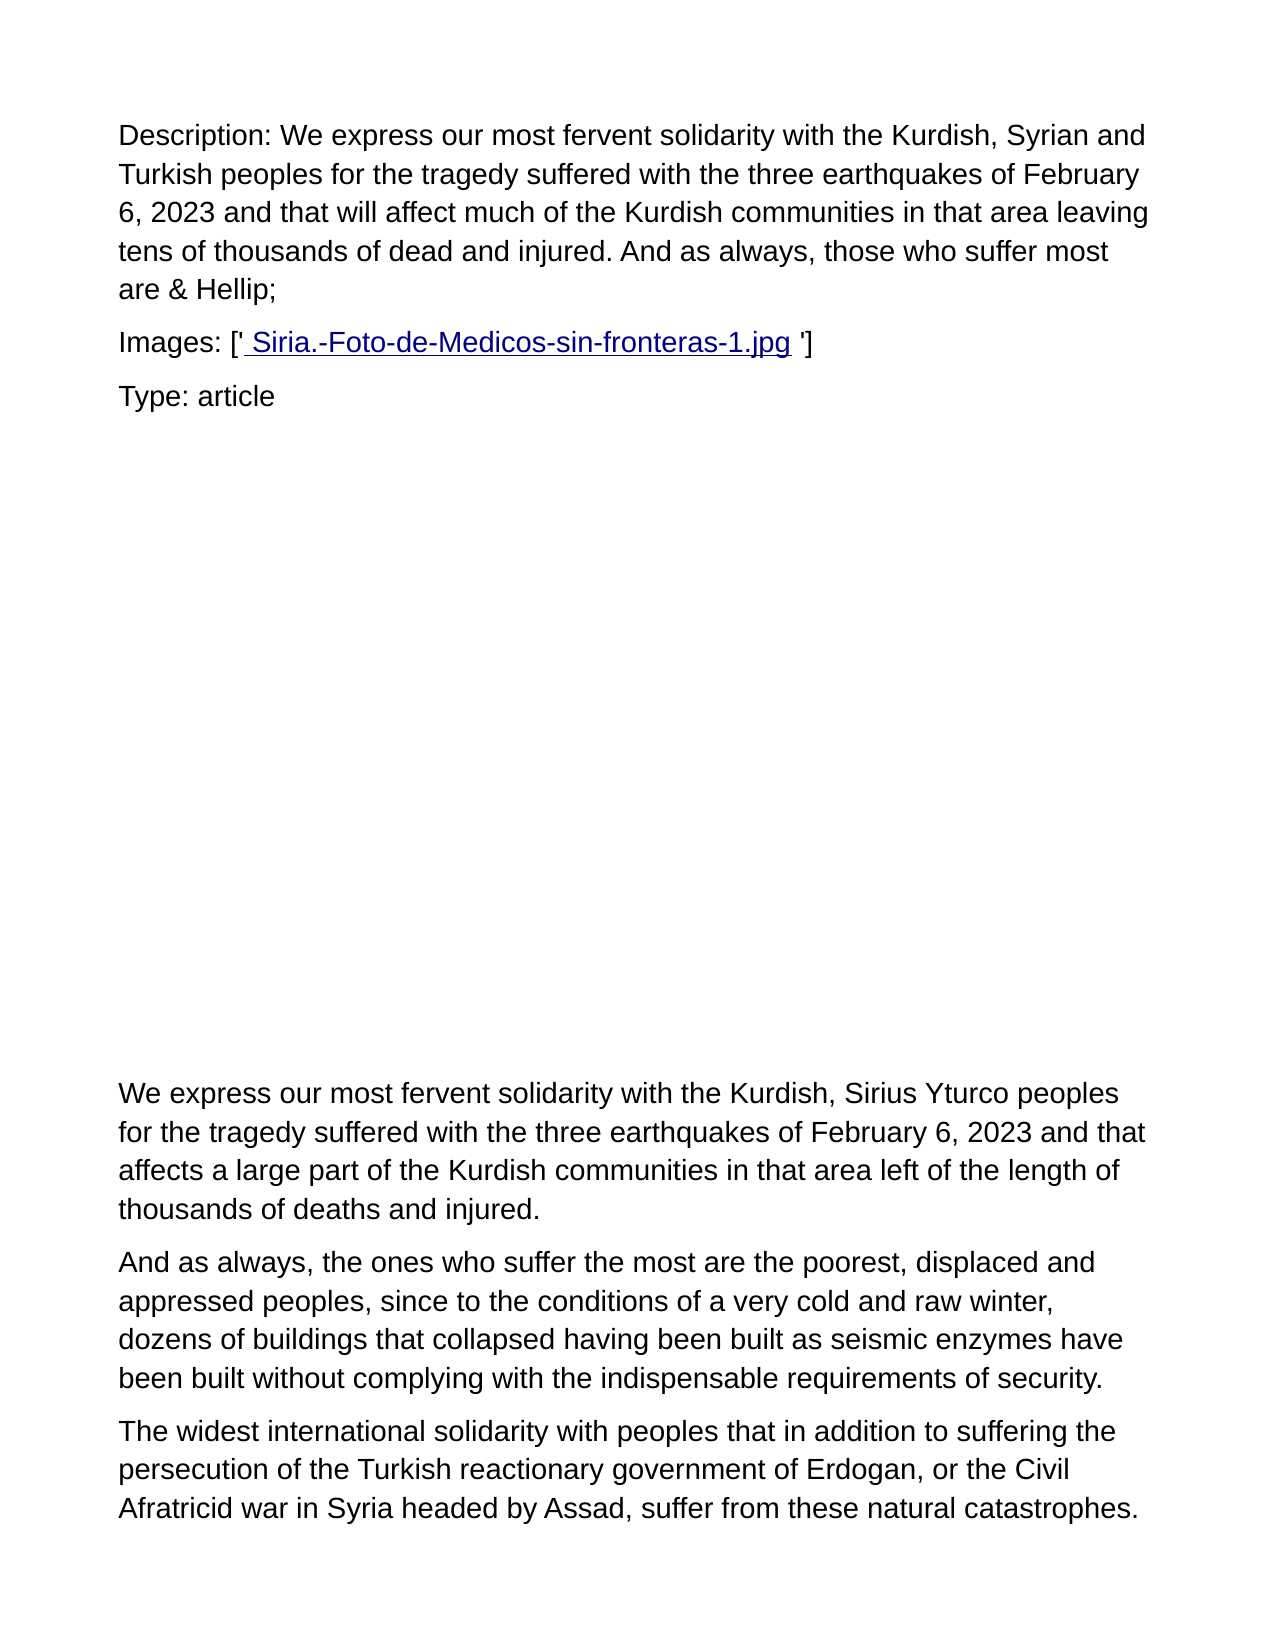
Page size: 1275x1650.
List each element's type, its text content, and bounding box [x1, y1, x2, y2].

text Description: We express our most fervent solidarity with the Kurdish, Syrian and Turkish peoples for the tragedy suffered with the three earthquakes of February 6, 2023 and that will affect much of the Kurdish communities in that area leaving tens of thousands of dead and injured. And as always, those who suffer most are & Hellip; [118, 118, 1157, 306]
text And as always, the ones who suffer the most are the poorest, displaced and appressed peoples, since to the conditions of a very cold and raw winter, dozens of buildings that collapsed having been built as seismic enzymes have been built without complying with the indispensable requirements of security. [118, 1245, 1157, 1394]
text We express our most fervent solidarity with the Kurdish, Sirius Yturco peoples for the tragedy suffered with the three earthquakes of February 6, 2023 and that affects a large part of the Kurdish communities in that area left of the length of thousands of deaths and injured. [118, 432, 1157, 1226]
text Images: [' Siria.-Foto-de-Medicos-sin-fronteras-1.jpg '] [118, 325, 1157, 359]
text The widest international solidarity with peoples that in addition to suffering the persecution of the Turkish reactionary government of Erdogan, or the Civil Afratricid war in Syria headed by Assad, suffer from these natural catastrophes. [118, 1414, 1157, 1524]
text Type: article [118, 378, 1157, 412]
